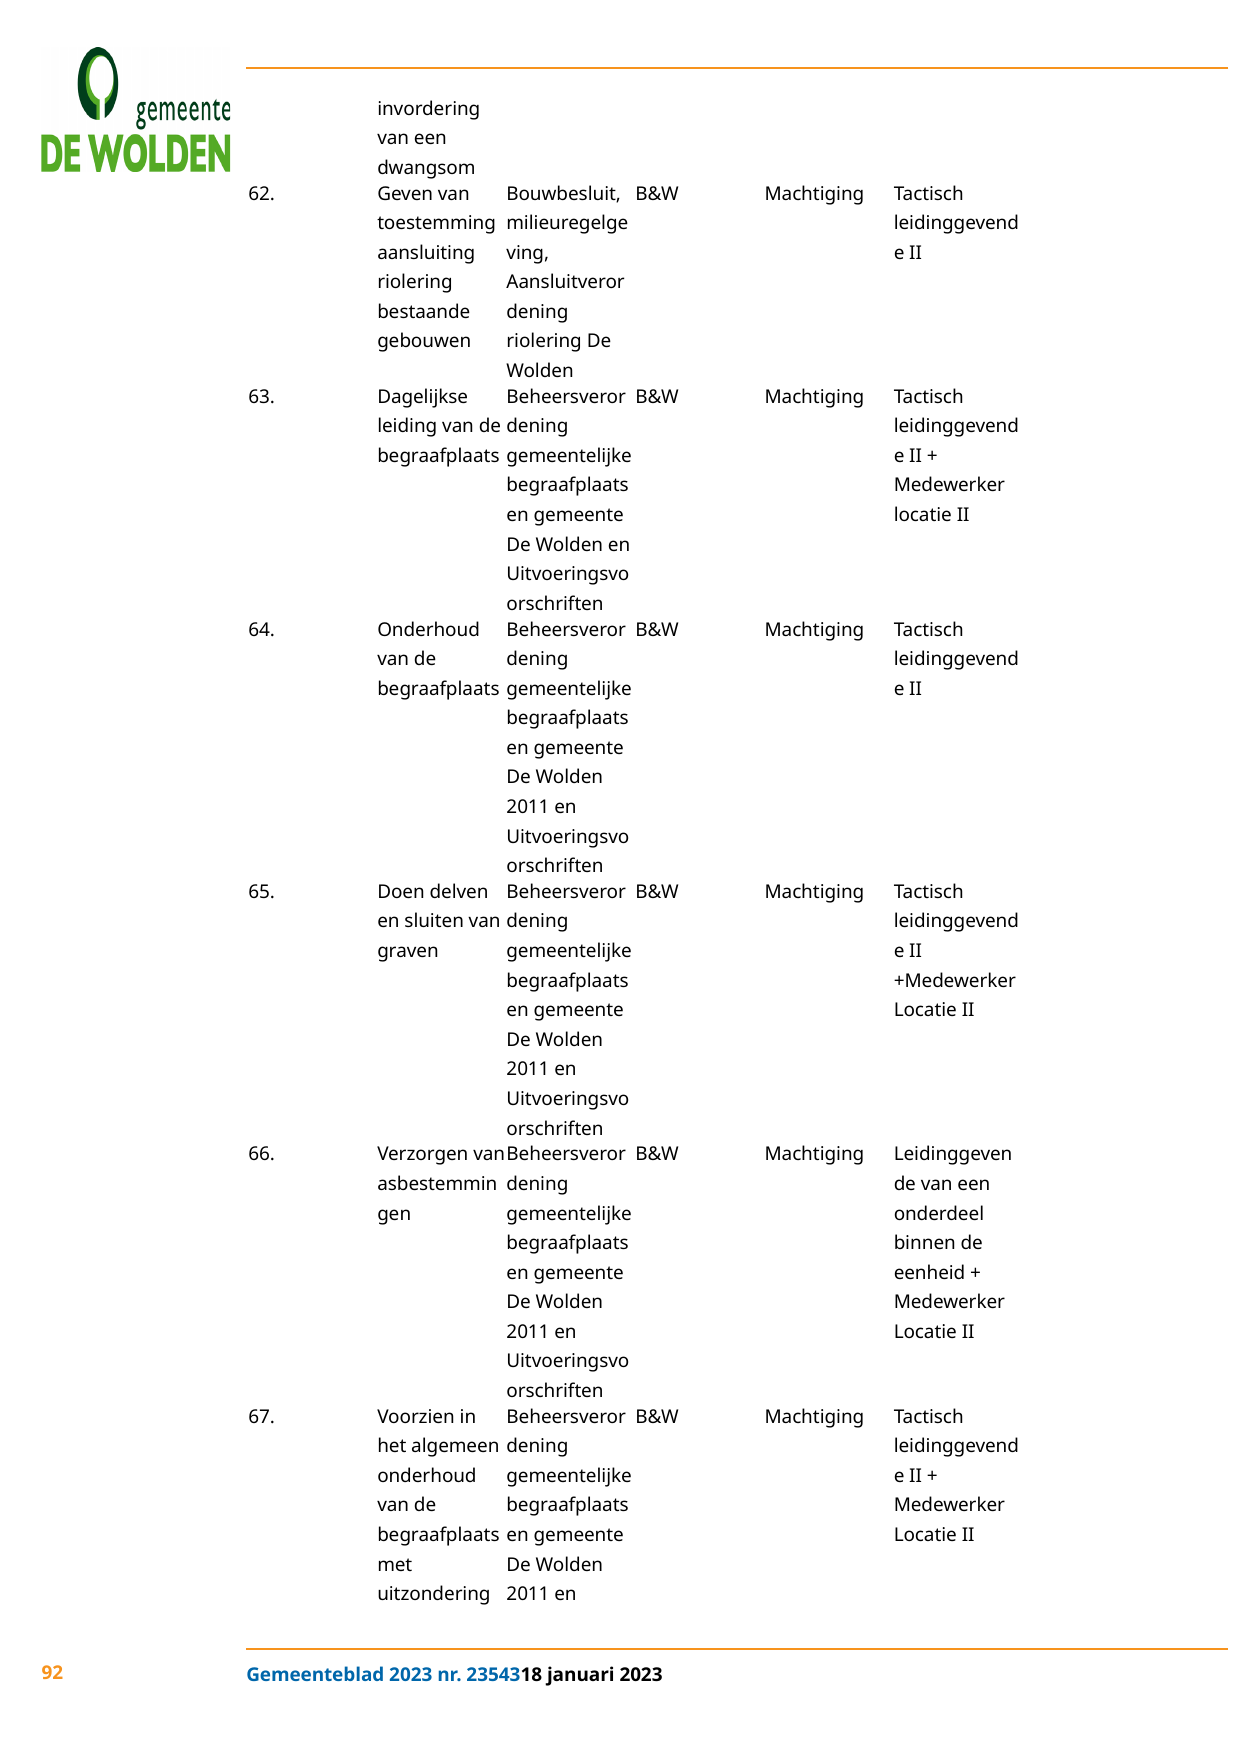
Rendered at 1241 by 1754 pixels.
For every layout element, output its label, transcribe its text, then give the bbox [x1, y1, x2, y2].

table_cell Beheersverordening gemeentelijke begraafplaatsen gemeente De Wolden en Uitvoeringsvoorschriften [506, 383, 635, 616]
table_cell Machtiging [764, 180, 893, 383]
table_cell Tactisch leidinggevende II + Medewerker Locatie II [894, 1403, 1022, 1606]
table_cell [1023, 616, 1152, 878]
table_cell Beheersverordening gemeentelijke begraafplaatsen gemeente De Wolden 2011 en Uitvoeringsvoorschriften [506, 878, 635, 1141]
table_cell Verzorgen van asbestemmingen [377, 1141, 506, 1403]
table_cell [1023, 1141, 1152, 1403]
table_cell Machtiging [764, 878, 893, 1141]
table_cell Tactisch leidinggevende II [894, 180, 1022, 383]
table_cell [1023, 95, 1152, 180]
table_cell B&W [635, 878, 764, 1141]
table_cell [1023, 383, 1152, 616]
table_cell [506, 95, 635, 180]
table_cell Beheersverordening gemeentelijke begraafplaatsen gemeente De Wolden 2011 en Uitvoeringsvoorschriften [506, 616, 635, 878]
table_cell [248, 383, 377, 616]
table_cell Machtiging [764, 1141, 893, 1403]
table_cell [248, 180, 377, 383]
table_cell invordering van een dwangsom [377, 95, 506, 180]
table_cell B&W [635, 383, 764, 616]
table_cell [248, 1403, 377, 1606]
picture [41, 47, 231, 172]
table_cell Beheersverordening gemeentelijke begraafplaatsen gemeente De Wolden 2011 en Uitvoeringsvoorschriften [506, 1141, 635, 1403]
table_cell B&W [635, 180, 764, 383]
table_cell [635, 95, 764, 180]
table_cell Beheersverordening gemeentelijke begraafplaatsen gemeente De Wolden 2011 en [506, 1403, 635, 1606]
table_cell B&W [635, 1141, 764, 1403]
table_cell Voorzien in het algemeen onderhoud van de begraafplaats met uitzondering [377, 1403, 506, 1606]
table_cell Onderhoud van de begraafplaats [377, 616, 506, 878]
table_cell Bouwbesluit, milieuregelgeving, Aansluitverordening riolering De Wolden [506, 180, 635, 383]
table_cell [248, 95, 377, 180]
table_cell Machtiging [764, 383, 893, 616]
table_cell [764, 95, 893, 180]
table_cell Tactisch leidinggevende II [894, 616, 1022, 878]
table_cell [1023, 1403, 1152, 1606]
table_cell B&W [635, 616, 764, 878]
table_cell [894, 95, 1022, 180]
table_cell Machtiging [764, 616, 893, 878]
table_cell Geven van toestemming aansluiting riolering bestaande gebouwen [377, 180, 506, 383]
table_cell [1023, 180, 1152, 383]
table_cell Tactisch leidinggevende II + Medewerker locatie II [894, 383, 1022, 616]
table_cell Machtiging [764, 1403, 893, 1606]
table_cell B&W [635, 1403, 764, 1606]
table_cell [1023, 878, 1152, 1141]
table_cell [248, 616, 377, 878]
table_cell [248, 878, 377, 1141]
table_cell Dagelijkse leiding van de begraafplaats [377, 383, 506, 616]
table_cell Doen delven en sluiten van graven [377, 878, 506, 1141]
table_cell [248, 1141, 377, 1403]
table_cell Leidinggevende van een onderdeel binnen de eenheid + Medewerker Locatie II [894, 1141, 1022, 1403]
table_cell Tactisch leidinggevende II +Medewerker Locatie II [894, 878, 1022, 1141]
